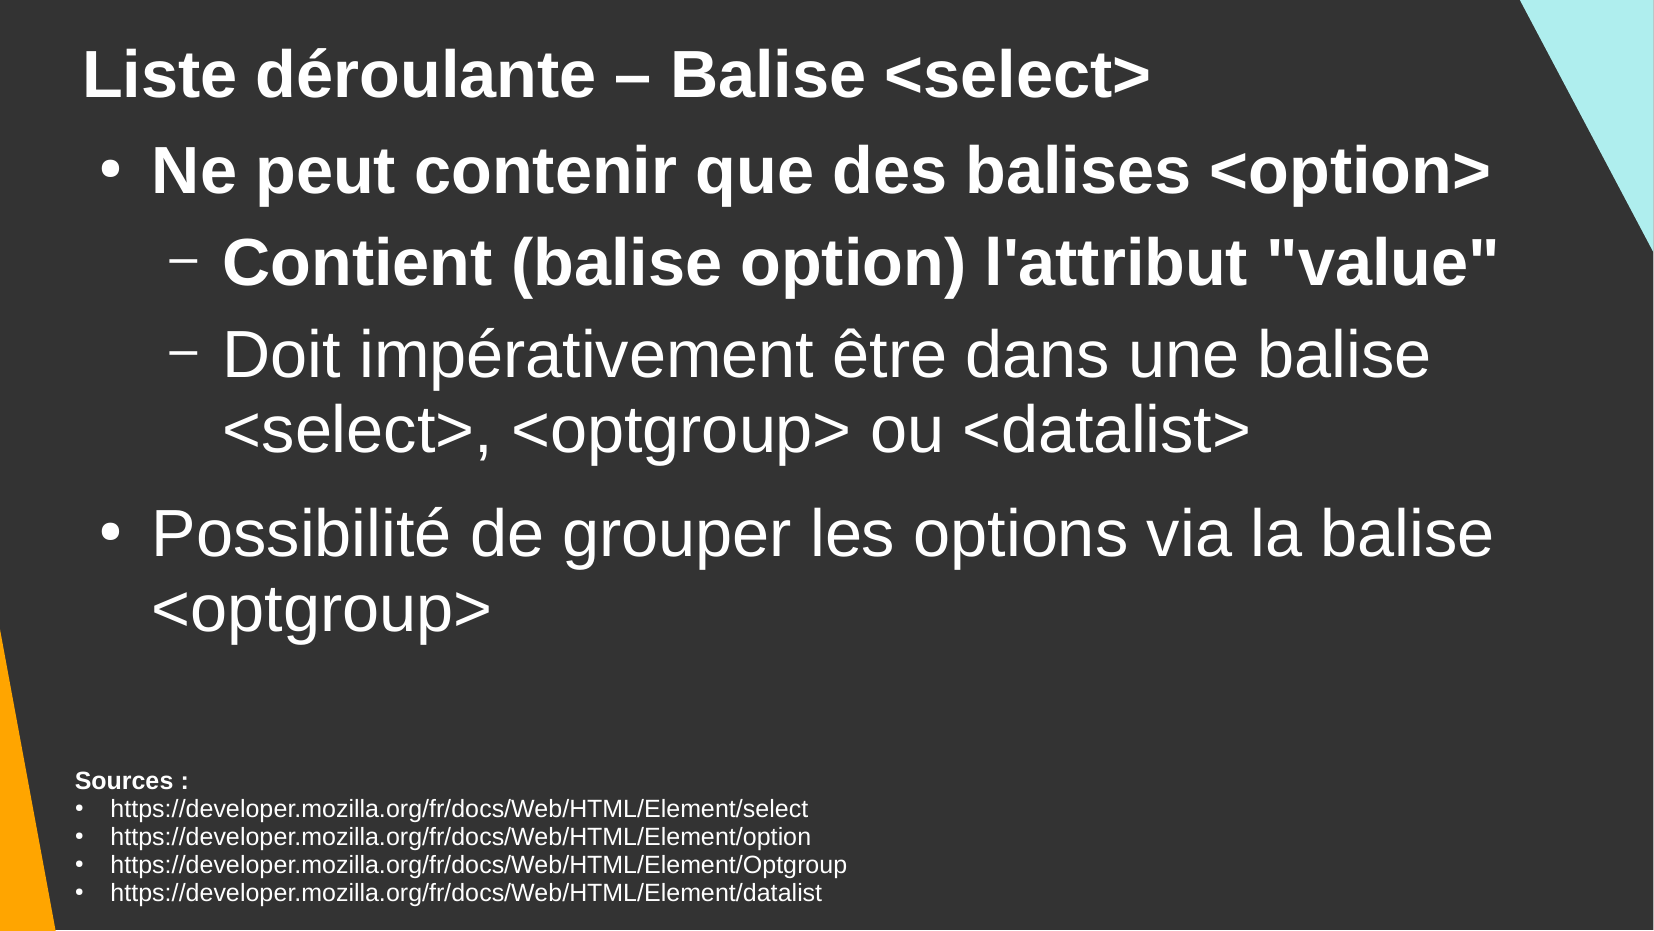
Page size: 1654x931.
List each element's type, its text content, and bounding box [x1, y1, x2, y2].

text_box Sources : https://developer.mozilla.org/fr/docs/Web/HTML/Element/select https://developer.mozilla.org/fr/docs/Web/HTML/Element/option https://developer.mozilla.org/fr/docs/Web/HTML/Element/Optgroup https://developer.mozilla.org/fr/docs/Web/HTML/Element/datalist [60, 759, 1546, 914]
title Liste déroulante – Balise <select> [82, 37, 1571, 114]
list Ne peut contenir que des balises <option> Contient (balise option) l'attribut "value" Doit impérativement être dans une balise <select>, <optgroup> ou <datalist> Possibilité de grouper les options via la balise <optgroup> [80, 132, 1605, 721]
text_box [0, 629, 56, 931]
text_box [1519, 0, 1654, 254]
